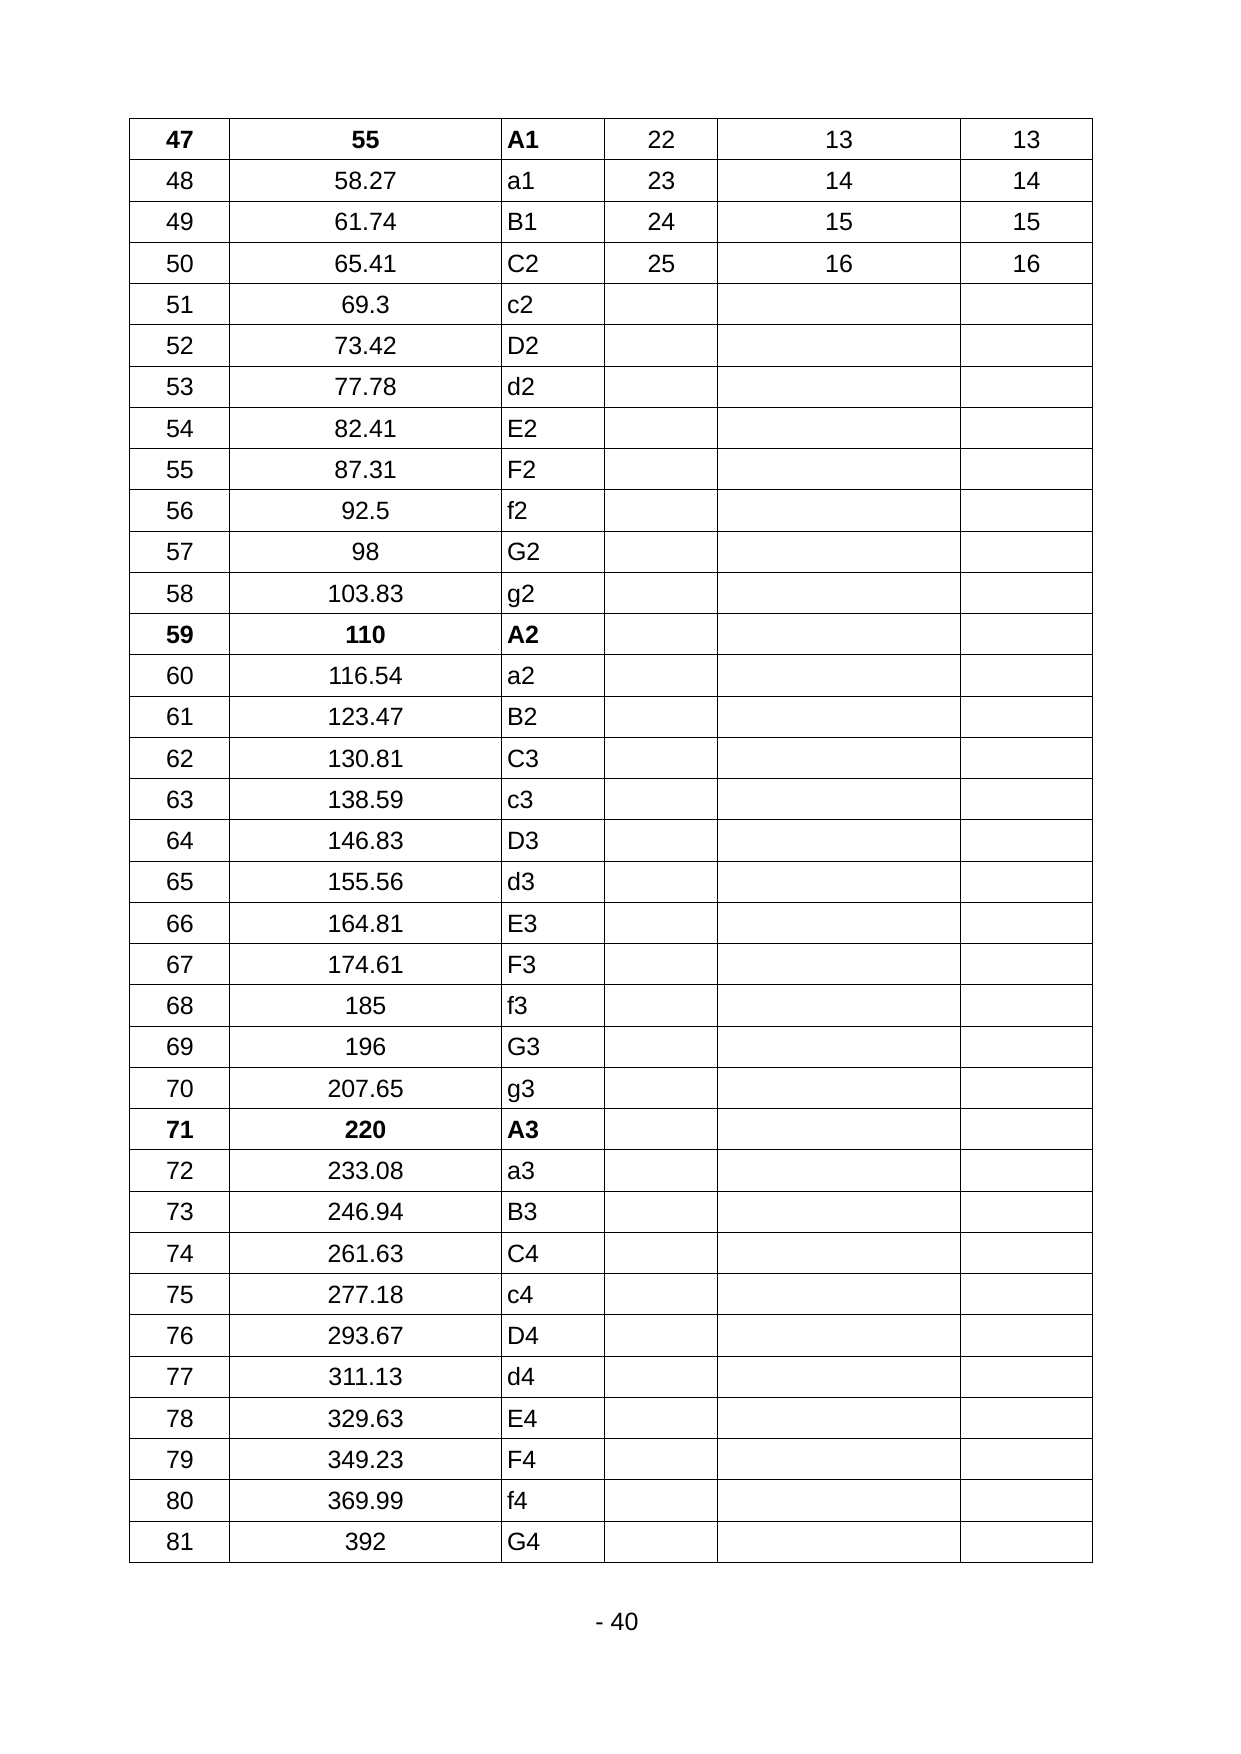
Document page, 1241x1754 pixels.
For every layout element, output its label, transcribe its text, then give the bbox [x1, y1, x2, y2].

table_cell 70 [130, 1068, 229, 1108]
table_cell G2 [502, 532, 604, 572]
table_cell G3 [502, 1027, 604, 1067]
table_cell [718, 325, 960, 366]
table_cell 311.13 [230, 1357, 501, 1397]
table_cell C4 [502, 1233, 604, 1273]
table_cell [605, 1192, 717, 1232]
table_cell A3 [502, 1109, 604, 1149]
table_cell 13 [961, 119, 1092, 159]
table_cell [718, 1150, 960, 1191]
table_cell 67 [130, 944, 229, 984]
table_cell [718, 1109, 960, 1149]
table_cell [718, 944, 960, 984]
table_cell 15 [718, 202, 960, 242]
table_cell [718, 1522, 960, 1562]
table_cell [718, 779, 960, 819]
table_cell [961, 1398, 1092, 1438]
table_cell [605, 1398, 717, 1438]
table_cell 146.83 [230, 820, 501, 861]
table_cell [961, 1109, 1092, 1149]
table_cell 66 [130, 903, 229, 943]
table_cell C2 [502, 243, 604, 283]
table_cell [718, 1398, 960, 1438]
table_cell [718, 490, 960, 531]
table_cell 80 [130, 1480, 229, 1521]
table_cell 47 [130, 119, 229, 159]
table_cell [605, 1439, 717, 1479]
table_cell 52 [130, 325, 229, 366]
table_cell [605, 284, 717, 324]
table_cell c4 [502, 1274, 604, 1314]
table_cell [961, 1150, 1092, 1191]
table_cell [718, 820, 960, 861]
table_cell [961, 1192, 1092, 1232]
table_cell 293.67 [230, 1315, 501, 1356]
table_cell [961, 1068, 1092, 1108]
table_cell f3 [502, 985, 604, 1026]
table_cell 56 [130, 490, 229, 531]
table_cell [605, 1315, 717, 1356]
table_cell 55 [230, 119, 501, 159]
table_cell 69.3 [230, 284, 501, 324]
table_cell 369.99 [230, 1480, 501, 1521]
table_cell [961, 1357, 1092, 1397]
table_cell [718, 408, 960, 448]
table_cell 55 [130, 449, 229, 489]
table_cell 58.27 [230, 160, 501, 201]
table_cell F3 [502, 944, 604, 984]
table_cell d4 [502, 1357, 604, 1397]
table_cell 23 [605, 160, 717, 201]
table_cell [718, 903, 960, 943]
table_cell 116.54 [230, 655, 501, 696]
table_cell [605, 1357, 717, 1397]
table_cell 58 [130, 573, 229, 613]
table_cell [605, 449, 717, 489]
table_cell A2 [502, 614, 604, 654]
table_cell [961, 1522, 1092, 1562]
table_cell 13 [718, 119, 960, 159]
table_cell [605, 1480, 717, 1521]
table_cell 196 [230, 1027, 501, 1067]
table_cell 61 [130, 697, 229, 737]
table_cell [961, 862, 1092, 902]
table_cell 329.63 [230, 1398, 501, 1438]
table_cell [605, 1027, 717, 1067]
table_cell 65 [130, 862, 229, 902]
table_cell [961, 449, 1092, 489]
table_cell a3 [502, 1150, 604, 1191]
table_cell [718, 573, 960, 613]
table_cell [605, 944, 717, 984]
table_cell 103.83 [230, 573, 501, 613]
table_cell 54 [130, 408, 229, 448]
table_cell 57 [130, 532, 229, 572]
table_cell 185 [230, 985, 501, 1026]
table_cell 72 [130, 1150, 229, 1191]
table_cell 76 [130, 1315, 229, 1356]
table_cell 349.23 [230, 1439, 501, 1479]
table_cell 65.41 [230, 243, 501, 283]
table_cell [718, 985, 960, 1026]
table_cell [961, 1315, 1092, 1356]
table_cell f4 [502, 1480, 604, 1521]
table_cell [605, 1109, 717, 1149]
table_cell [605, 1522, 717, 1562]
table_cell F4 [502, 1439, 604, 1479]
table_cell 71 [130, 1109, 229, 1149]
table_cell 174.61 [230, 944, 501, 984]
table_cell 81 [130, 1522, 229, 1562]
table_cell [718, 1068, 960, 1108]
table_cell [605, 1233, 717, 1273]
table_cell 49 [130, 202, 229, 242]
table_cell d2 [502, 367, 604, 407]
table_cell 14 [718, 160, 960, 201]
table_cell 164.81 [230, 903, 501, 943]
table_cell [605, 738, 717, 778]
table_cell [605, 862, 717, 902]
table_cell 61.74 [230, 202, 501, 242]
table_cell [605, 820, 717, 861]
table_cell 123.47 [230, 697, 501, 737]
table_cell 79 [130, 1439, 229, 1479]
table_cell 220 [230, 1109, 501, 1149]
table_cell [605, 655, 717, 696]
table_cell f2 [502, 490, 604, 531]
table_cell 277.18 [230, 1274, 501, 1314]
table_cell [605, 1150, 717, 1191]
table_cell 246.94 [230, 1192, 501, 1232]
table_cell [961, 1027, 1092, 1067]
table_cell 73.42 [230, 325, 501, 366]
table_cell [961, 655, 1092, 696]
table_cell [961, 325, 1092, 366]
table_cell [961, 1274, 1092, 1314]
table_cell [718, 1274, 960, 1314]
table_cell 74 [130, 1233, 229, 1273]
table_cell D2 [502, 325, 604, 366]
table_cell [718, 367, 960, 407]
table_cell [718, 1315, 960, 1356]
table_cell F2 [502, 449, 604, 489]
table_cell a2 [502, 655, 604, 696]
table_cell [605, 1274, 717, 1314]
table_cell [605, 367, 717, 407]
table_cell [718, 614, 960, 654]
table_cell [605, 697, 717, 737]
table_cell 15 [961, 202, 1092, 242]
table_cell 78 [130, 1398, 229, 1438]
table_cell B3 [502, 1192, 604, 1232]
table_cell [961, 697, 1092, 737]
table_cell c3 [502, 779, 604, 819]
table_cell [718, 1480, 960, 1521]
table_cell [718, 1027, 960, 1067]
table_cell 48 [130, 160, 229, 201]
table_cell 77.78 [230, 367, 501, 407]
table_cell E4 [502, 1398, 604, 1438]
table_cell [961, 1233, 1092, 1273]
table_cell E2 [502, 408, 604, 448]
table_cell [718, 449, 960, 489]
table_cell 60 [130, 655, 229, 696]
table_cell 75 [130, 1274, 229, 1314]
table_cell [961, 779, 1092, 819]
table_cell B2 [502, 697, 604, 737]
table_cell 24 [605, 202, 717, 242]
table_cell 69 [130, 1027, 229, 1067]
table_cell [961, 820, 1092, 861]
table_cell [605, 779, 717, 819]
table_cell [605, 1068, 717, 1108]
table_cell a1 [502, 160, 604, 201]
table_cell [961, 490, 1092, 531]
table_cell 64 [130, 820, 229, 861]
table_cell c2 [502, 284, 604, 324]
table_cell 25 [605, 243, 717, 283]
table_cell 138.59 [230, 779, 501, 819]
table_cell [718, 697, 960, 737]
table_cell 110 [230, 614, 501, 654]
table_cell 63 [130, 779, 229, 819]
table_cell [718, 655, 960, 696]
table_cell [961, 1480, 1092, 1521]
table_cell D4 [502, 1315, 604, 1356]
table_cell [718, 284, 960, 324]
table_cell [605, 532, 717, 572]
table_cell [718, 1439, 960, 1479]
table_cell 77 [130, 1357, 229, 1397]
table_cell 130.81 [230, 738, 501, 778]
table_cell [718, 738, 960, 778]
table_cell [961, 1439, 1092, 1479]
table_cell 53 [130, 367, 229, 407]
table_cell [605, 903, 717, 943]
table_cell [718, 1192, 960, 1232]
table_cell 16 [961, 243, 1092, 283]
table_cell [961, 985, 1092, 1026]
table_cell [718, 532, 960, 572]
table_cell 62 [130, 738, 229, 778]
table_cell 14 [961, 160, 1092, 201]
table_cell [718, 1357, 960, 1397]
table_cell 16 [718, 243, 960, 283]
table_cell 233.08 [230, 1150, 501, 1191]
table_cell [718, 862, 960, 902]
table_cell 59 [130, 614, 229, 654]
table_cell B1 [502, 202, 604, 242]
table_cell g3 [502, 1068, 604, 1108]
table_cell [718, 1233, 960, 1273]
table_cell [605, 408, 717, 448]
table_cell [605, 614, 717, 654]
table_cell E3 [502, 903, 604, 943]
table_cell 98 [230, 532, 501, 572]
table_cell [961, 738, 1092, 778]
table_cell [961, 614, 1092, 654]
table_cell 392 [230, 1522, 501, 1562]
table_cell 82.41 [230, 408, 501, 448]
table_cell g2 [502, 573, 604, 613]
table_cell 51 [130, 284, 229, 324]
table_cell [961, 284, 1092, 324]
table_cell [961, 367, 1092, 407]
table_cell 22 [605, 119, 717, 159]
table_cell 92.5 [230, 490, 501, 531]
table_cell d3 [502, 862, 604, 902]
table_cell C3 [502, 738, 604, 778]
table_cell [605, 985, 717, 1026]
table_cell [961, 532, 1092, 572]
table_cell [605, 573, 717, 613]
table_cell 261.63 [230, 1233, 501, 1273]
table_cell A1 [502, 119, 604, 159]
table_cell 155.56 [230, 862, 501, 902]
table_cell D3 [502, 820, 604, 861]
table_cell [961, 408, 1092, 448]
table_cell [961, 944, 1092, 984]
table_cell 73 [130, 1192, 229, 1232]
table_cell G4 [502, 1522, 604, 1562]
table_cell [605, 490, 717, 531]
table_cell 68 [130, 985, 229, 1026]
table_cell 50 [130, 243, 229, 283]
table_cell [961, 573, 1092, 613]
table_cell 207.65 [230, 1068, 501, 1108]
table_cell 87.31 [230, 449, 501, 489]
table_cell [605, 325, 717, 366]
table_cell [961, 903, 1092, 943]
